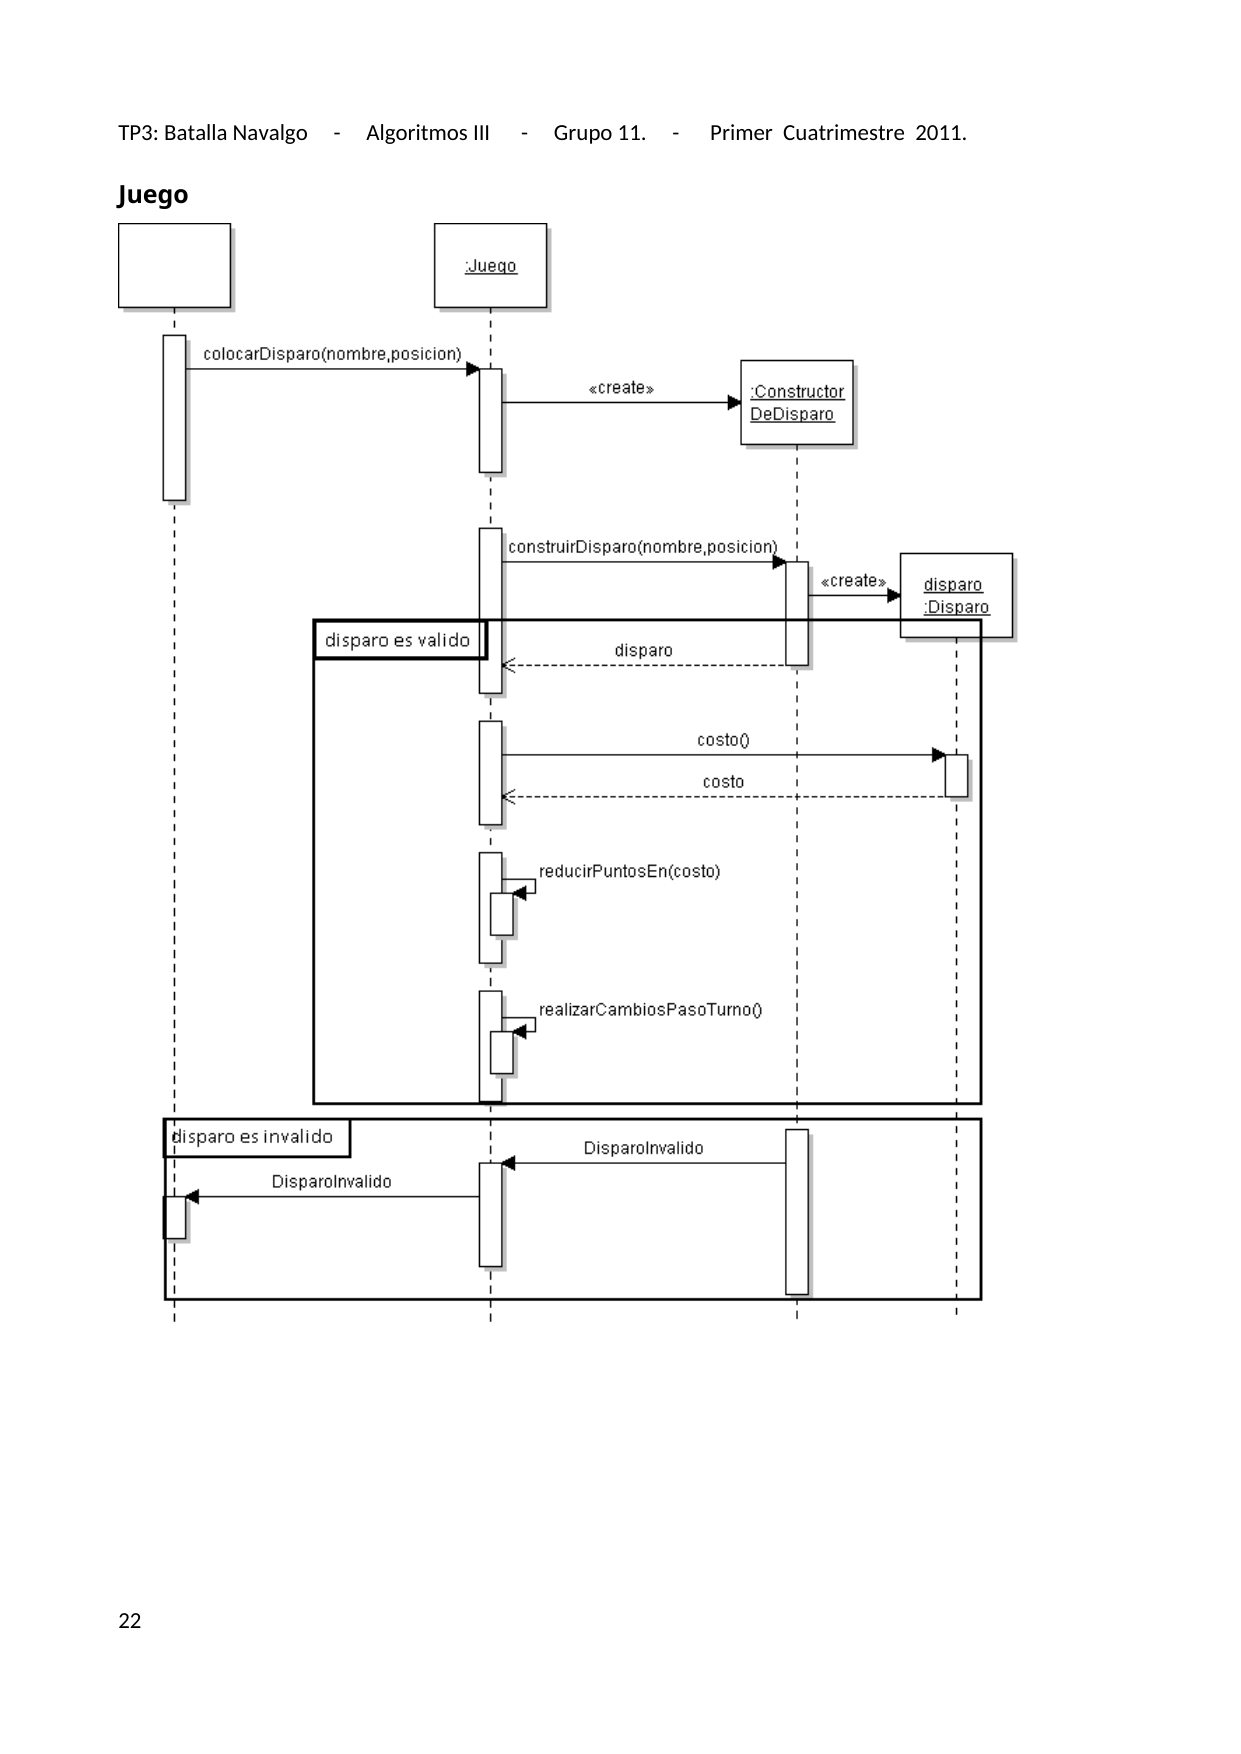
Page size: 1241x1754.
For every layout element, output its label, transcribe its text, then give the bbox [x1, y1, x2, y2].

text Juego [118, 177, 1122, 211]
